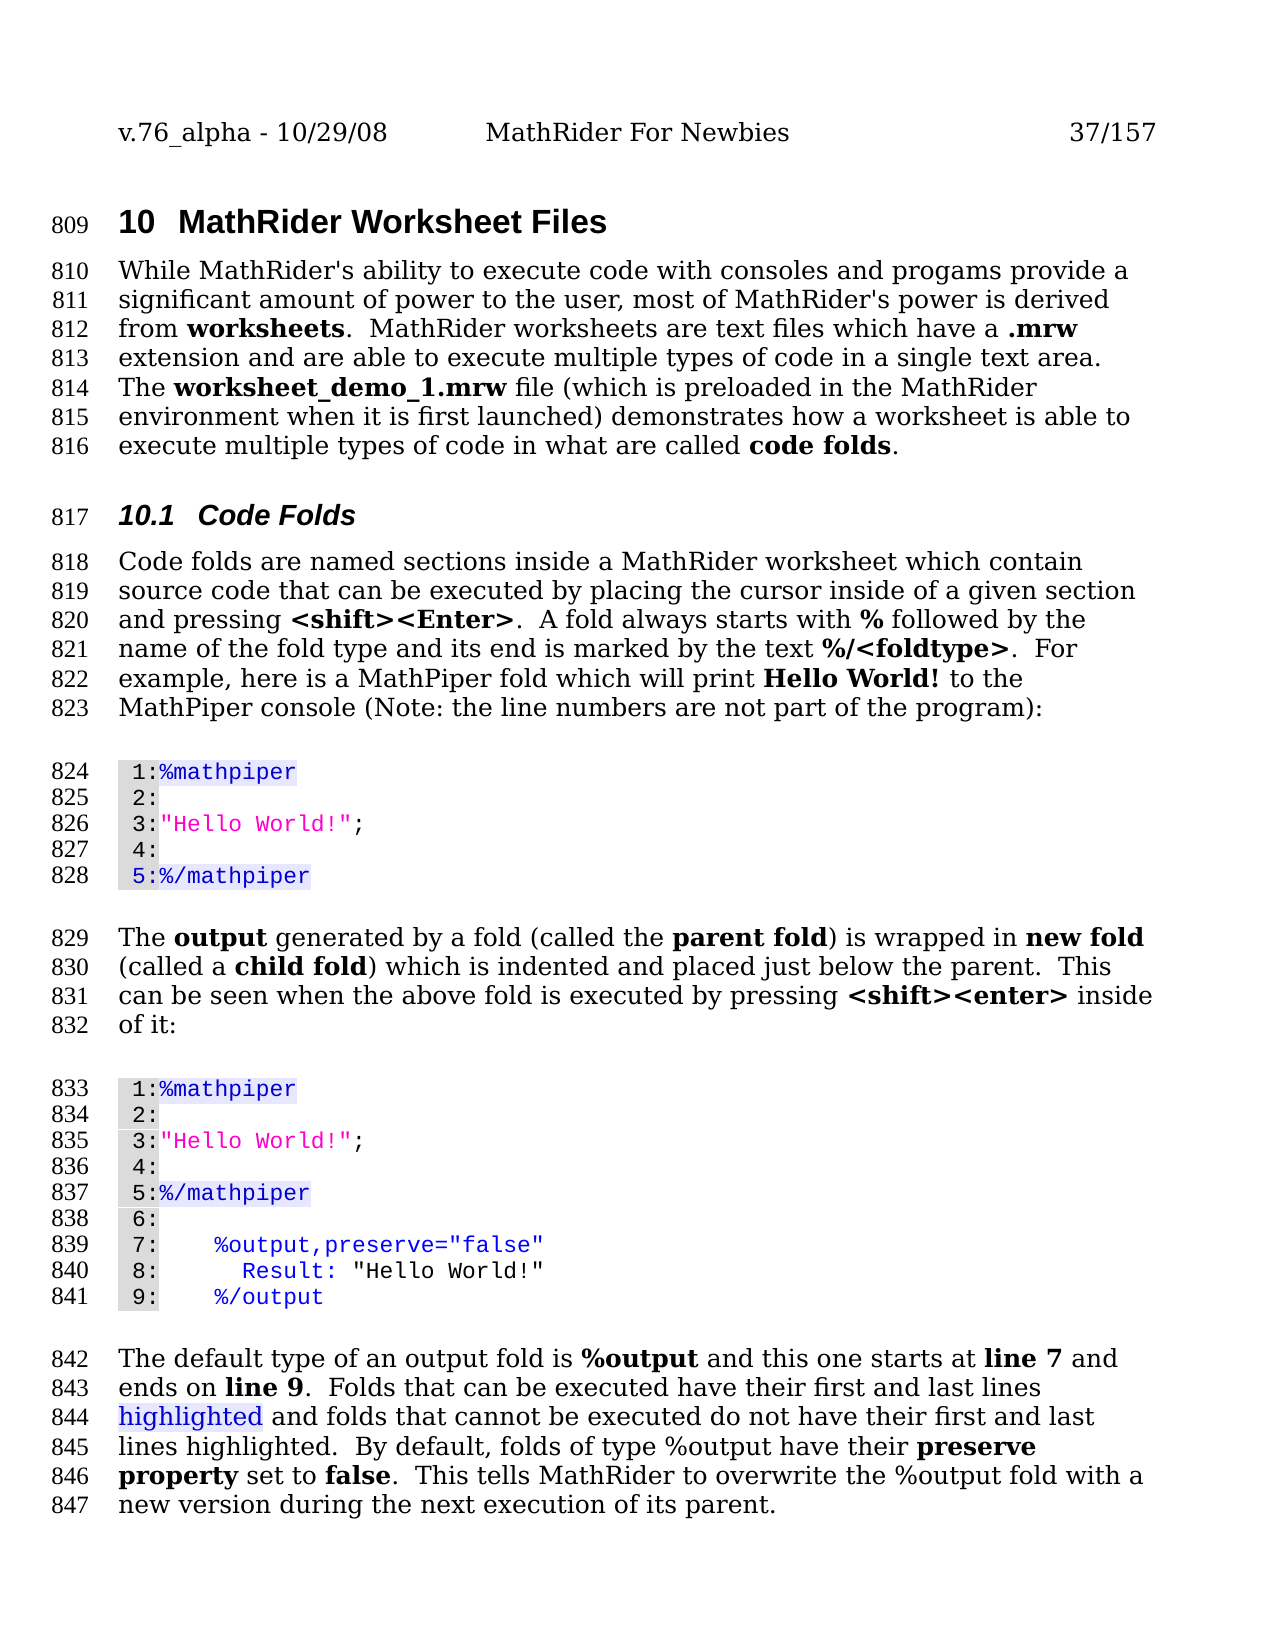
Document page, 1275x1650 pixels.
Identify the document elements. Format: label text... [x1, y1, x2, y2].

subtitle Code Folds [118, 498, 1157, 531]
text 4: [118, 1156, 1157, 1181]
text 3:"Hello World!"; [118, 812, 1157, 838]
text 9: %/output [118, 1285, 1157, 1311]
text 8: Result: "Hello World!" [118, 1259, 1157, 1285]
text 7: %output,preserve="false" [118, 1233, 1157, 1259]
text While MathRider's ability to execute code with consoles and progams provide a significant amount of power to the user, most of MathRider's power is derived from worksheets. MathRider worksheets are text files which have a .mrw extension and are able to execute multiple types of code in a single text area. The worksheet_demo_1.mrw file (which is preloaded in the MathRider environment when it is first launched) demonstrates how a worksheet is able to execute multiple types of code in what are called code folds. [118, 256, 1157, 461]
text 4: [118, 838, 1157, 864]
text 2: [118, 786, 1157, 812]
subtitle MathRider Worksheet Files [118, 202, 1157, 240]
text 5:%/mathpiper [118, 1181, 1157, 1207]
text 2: [118, 1104, 1157, 1129]
text The default type of an output fold is %output and this one starts at line 7 and ends on line 9. Folds that can be executed have their first and last lines highlighted and folds that cannot be executed do not have their first and last lines highlighted. By default, folds of type %output have their preserve property set to false. This tells MathRider to overwrite the %output fold with a new version during the next execution of its parent. [118, 1344, 1157, 1519]
text 6: [118, 1207, 1157, 1233]
text 5:%/mathpiper [118, 864, 1157, 890]
text 1:%mathpiper [118, 760, 1157, 786]
text 3:"Hello World!"; [118, 1129, 1157, 1156]
text The output generated by a fold (called the parent fold) is wrapped in new fold (called a child fold) which is indented and placed just below the parent. This can be seen when the above fold is executed by pressing <shift><enter> inside of it: [118, 922, 1157, 1040]
text 1:%mathpiper [118, 1078, 1157, 1104]
text Code folds are named sections inside a MathRider worksheet which contain source code that can be executed by placing the cursor inside of a given section and pressing <shift><Enter>. A fold always starts with % followed by the name of the fold type and its end is marked by the text %/<foldtype>. For example, here is a MathPiper fold which will print Hello World! to the MathPiper console (Note: the line numbers are not part of the program): [118, 547, 1157, 722]
